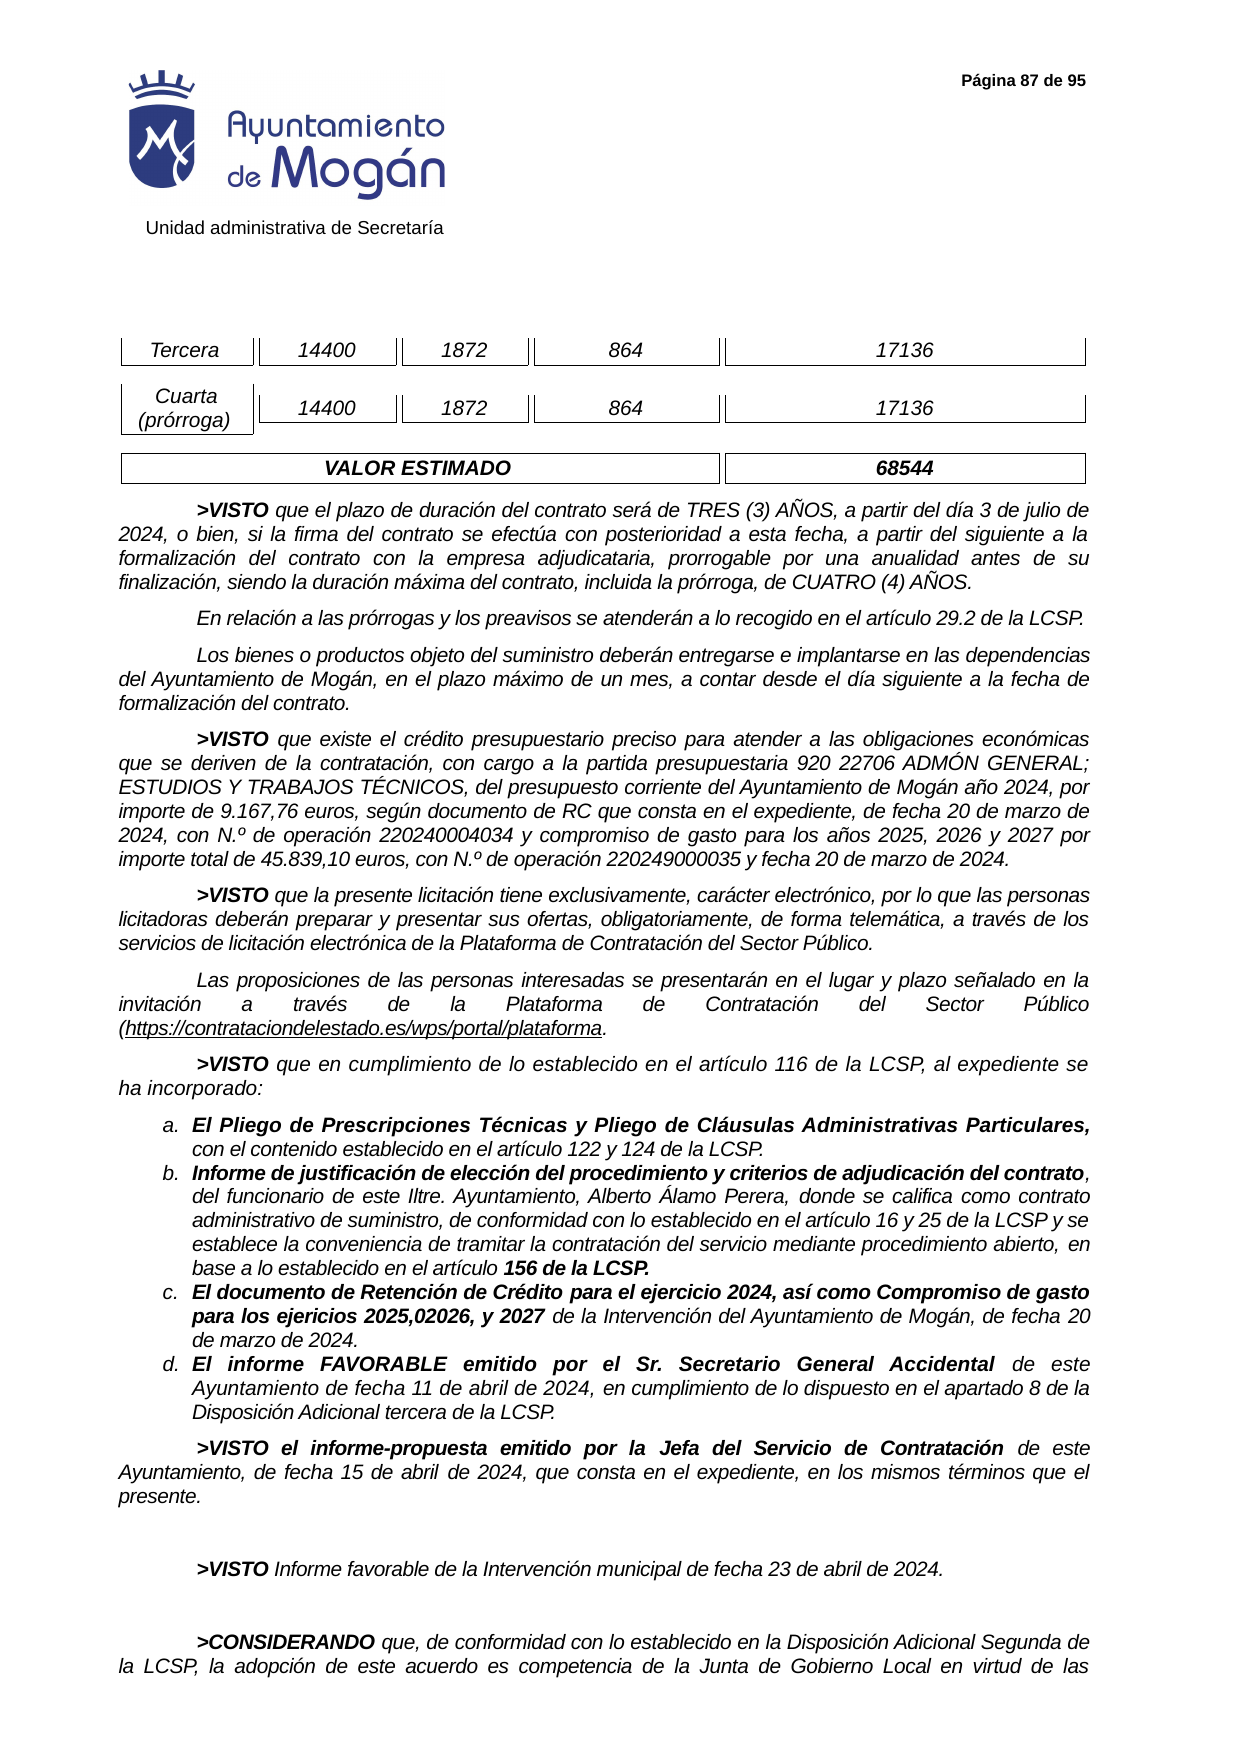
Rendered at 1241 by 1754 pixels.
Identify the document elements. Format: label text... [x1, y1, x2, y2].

text Los bienes o productos objeto del suministro deberán entregarse e implantarse en las dependencias del Ayuntamiento de Mogán, en el plazo máximo de un mes, a contar desde el día siguiente a la fecha de formalización del contrato. [118, 643, 1092, 714]
table_cell 14400 [256, 335, 399, 381]
text >VISTO el informe-propuesta emitido por la Jefa del Servicio de Contratación de este Ayuntamiento, de fecha 15 de abril de 2024, que consta en el expediente, en los mismos términos que el presente. [118, 1436, 1092, 1508]
picture [128, 70, 445, 206]
text >VISTO que la presente licitación tiene exclusivamente, carácter electrónico, por lo que las personas licitadoras deberán preparar y presentar sus ofertas, obligatoriamente, de forma telemática, a través de los servicios de licitación electrónica de la Plataforma de Contratación del Sector Público. [118, 883, 1092, 955]
table_cell 14400 [256, 381, 399, 450]
table_cell Cuarta (prórroga) [118, 381, 256, 450]
text En relación a las prórrogas y los preavisos se atenderán a lo recogido en el artículo 29.2 de la LCSP. [118, 606, 1092, 630]
table_cell 68544 [723, 450, 1088, 498]
table_cell 17136 [723, 381, 1088, 450]
table_cell Tercera [118, 335, 256, 381]
list Informe de justificación de elección del procedimiento y criterios de adjudicación del contrato, del funcionario de este Iltre. Ayuntamiento, Alberto Álamo Perera, donde se califica como contrato administrativo de suministro, de conformidad con lo establecido en el artículo 16 y 25 de la LCSP y se establece la conveniencia de tramitar la contratación del servicio mediante procedimiento abierto, en base a lo establecido en el artículo 156 de la LCSP. [162, 1160, 1092, 1280]
list El Pliego de Prescripciones Técnicas y Pliego de Cláusulas Administrativas Particulares, con el contenido establecido en el artículo 122 y 124 de la LCSP. [162, 1112, 1092, 1160]
table_cell 1872 [399, 381, 531, 450]
table_cell 864 [531, 335, 722, 381]
text >VISTO que el plazo de duración del contrato será de TRES (3) AÑOS, a partir del día 3 de julio de 2024, o bien, si la firma del contrato se efectúa con posterioridad a esta fecha, a partir del siguiente a la formalización del contrato con la empresa adjudicataria, prorrogable por una anualidad antes de su finalización, siendo la duración máxima del contrato, incluida la prórroga, de CUATRO (4) AÑOS. [118, 498, 1092, 594]
table_cell 1872 [399, 335, 531, 381]
text >VISTO que en cumplimiento de lo establecido en el artículo 116 de la LCSP, al expediente se ha incorporado: [118, 1052, 1092, 1100]
text >CONSIDERANDO que, de conformidad con lo establecido en la Disposición Adicional Segunda de la LCSP, la adopción de este acuerdo es competencia de la Junta de Gobierno Local en virtud de las [118, 1629, 1092, 1677]
table_cell 864 [531, 381, 722, 450]
text Las proposiciones de las personas interesadas se presentarán en el lugar y plazo señalado en la invitación a través de la Plataforma de Contratación del Sector Público (https://contrataciondelestado.es/wps/portal/plataforma. [118, 968, 1092, 1039]
list El documento de Retención de Crédito para el ejercicio 2024, así como Compromiso de gasto para los ejericios 2025,02026, y 2027 de la Intervención del Ayuntamiento de Mogán, de fecha 20 de marzo de 2024. [162, 1280, 1092, 1352]
table_cell VALOR ESTIMADO [118, 450, 722, 498]
text >VISTO que existe el crédito presupuestario preciso para atender a las obligaciones económicas que se deriven de la contratación, con cargo a la partida presupuestaria 920 22706 ADMÓN GENERAL; ESTUDIOS Y TRABAJOS TÉCNICOS, del presupuesto corriente del Ayuntamiento de Mogán año 2024, por importe de 9.167,76 euros, según documento de RC que consta en el expediente, de fecha 20 de marzo de 2024, con N.º de operación 220240004034 y compromiso de gasto para los años 2025, 2026 y 2027 por importe total de 45.839,10 euros, con N.º de operación 220249000035 y fecha 20 de marzo de 2024. [118, 727, 1092, 871]
table_cell 17136 [723, 335, 1088, 381]
text >VISTO Informe favorable de la Intervención municipal de fecha 23 de abril de 2024. [118, 1557, 1092, 1581]
list El informe FAVORABLE emitido por el Sr. Secretario General Accidental de este Ayuntamiento de fecha 11 de abril de 2024, en cumplimiento de lo dispuesto en el apartado 8 de la Disposición Adicional tercera de la LCSP. [162, 1352, 1092, 1424]
